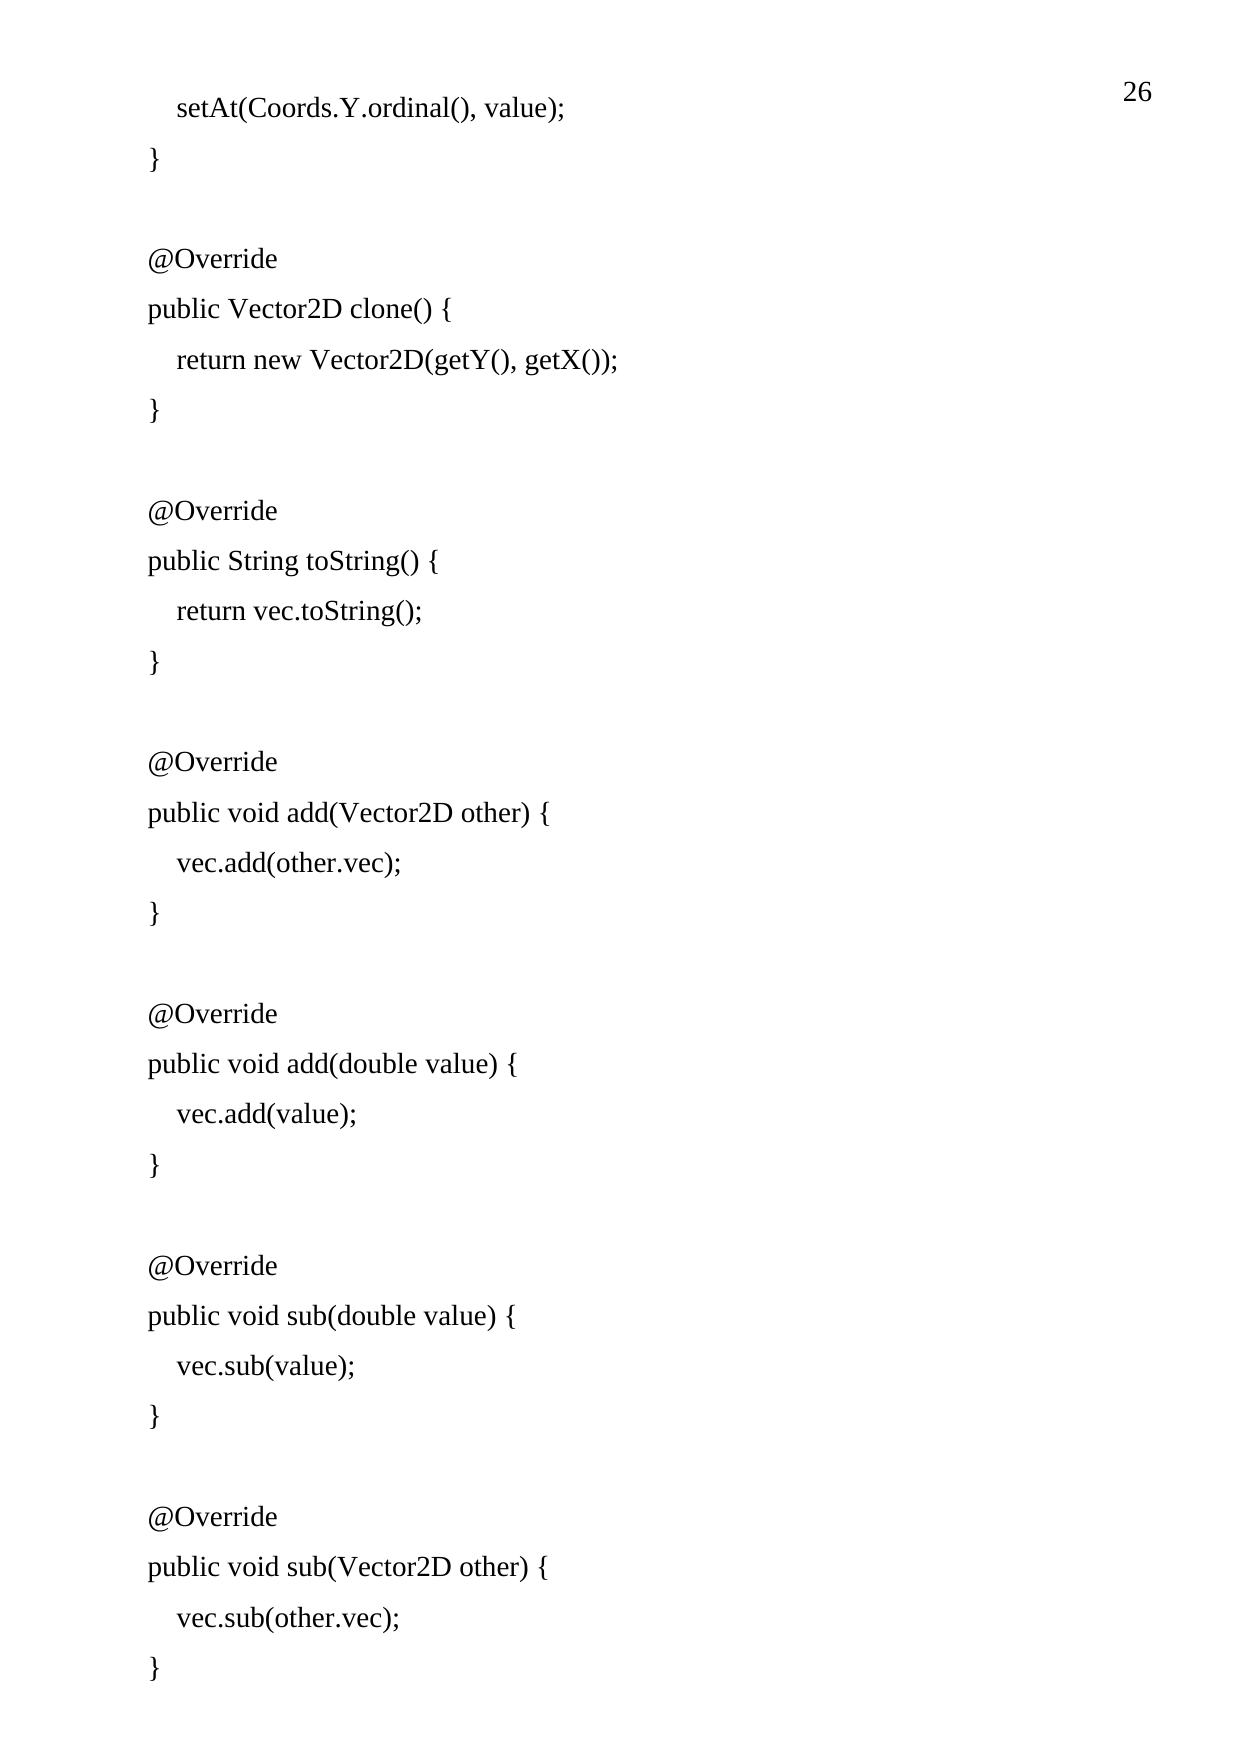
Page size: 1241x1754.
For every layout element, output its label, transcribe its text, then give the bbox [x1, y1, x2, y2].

text public void sub(double value) { [118, 1298, 1122, 1331]
text public void sub(Vector2D other) { [118, 1549, 1122, 1583]
text vec.add(value); [118, 1097, 1122, 1130]
text @Override [118, 493, 1122, 526]
text } [118, 1650, 1122, 1684]
text vec.sub(value); [118, 1348, 1122, 1382]
text public String toString() { [118, 543, 1122, 577]
text @Override [118, 241, 1122, 275]
text public void add(double value) { [118, 1046, 1122, 1080]
text return new Vector2D(getY(), getX()); [118, 342, 1122, 376]
text } [118, 1147, 1122, 1181]
text } [118, 141, 1122, 174]
text @Override [118, 996, 1122, 1029]
text @Override [118, 744, 1122, 778]
text vec.add(other.vec); [118, 845, 1122, 879]
text } [118, 392, 1122, 426]
text vec.sub(other.vec); [118, 1600, 1122, 1633]
text public void add(Vector2D other) { [118, 795, 1122, 828]
text setAt(Coords.Y.ordinal(), value); [118, 90, 1122, 124]
text @Override [118, 1499, 1122, 1533]
text } [118, 1398, 1122, 1432]
text public Vector2D clone() { [118, 292, 1122, 325]
text } [118, 895, 1122, 929]
text } [118, 644, 1122, 677]
text @Override [118, 1248, 1122, 1281]
text return vec.toString(); [118, 593, 1122, 627]
